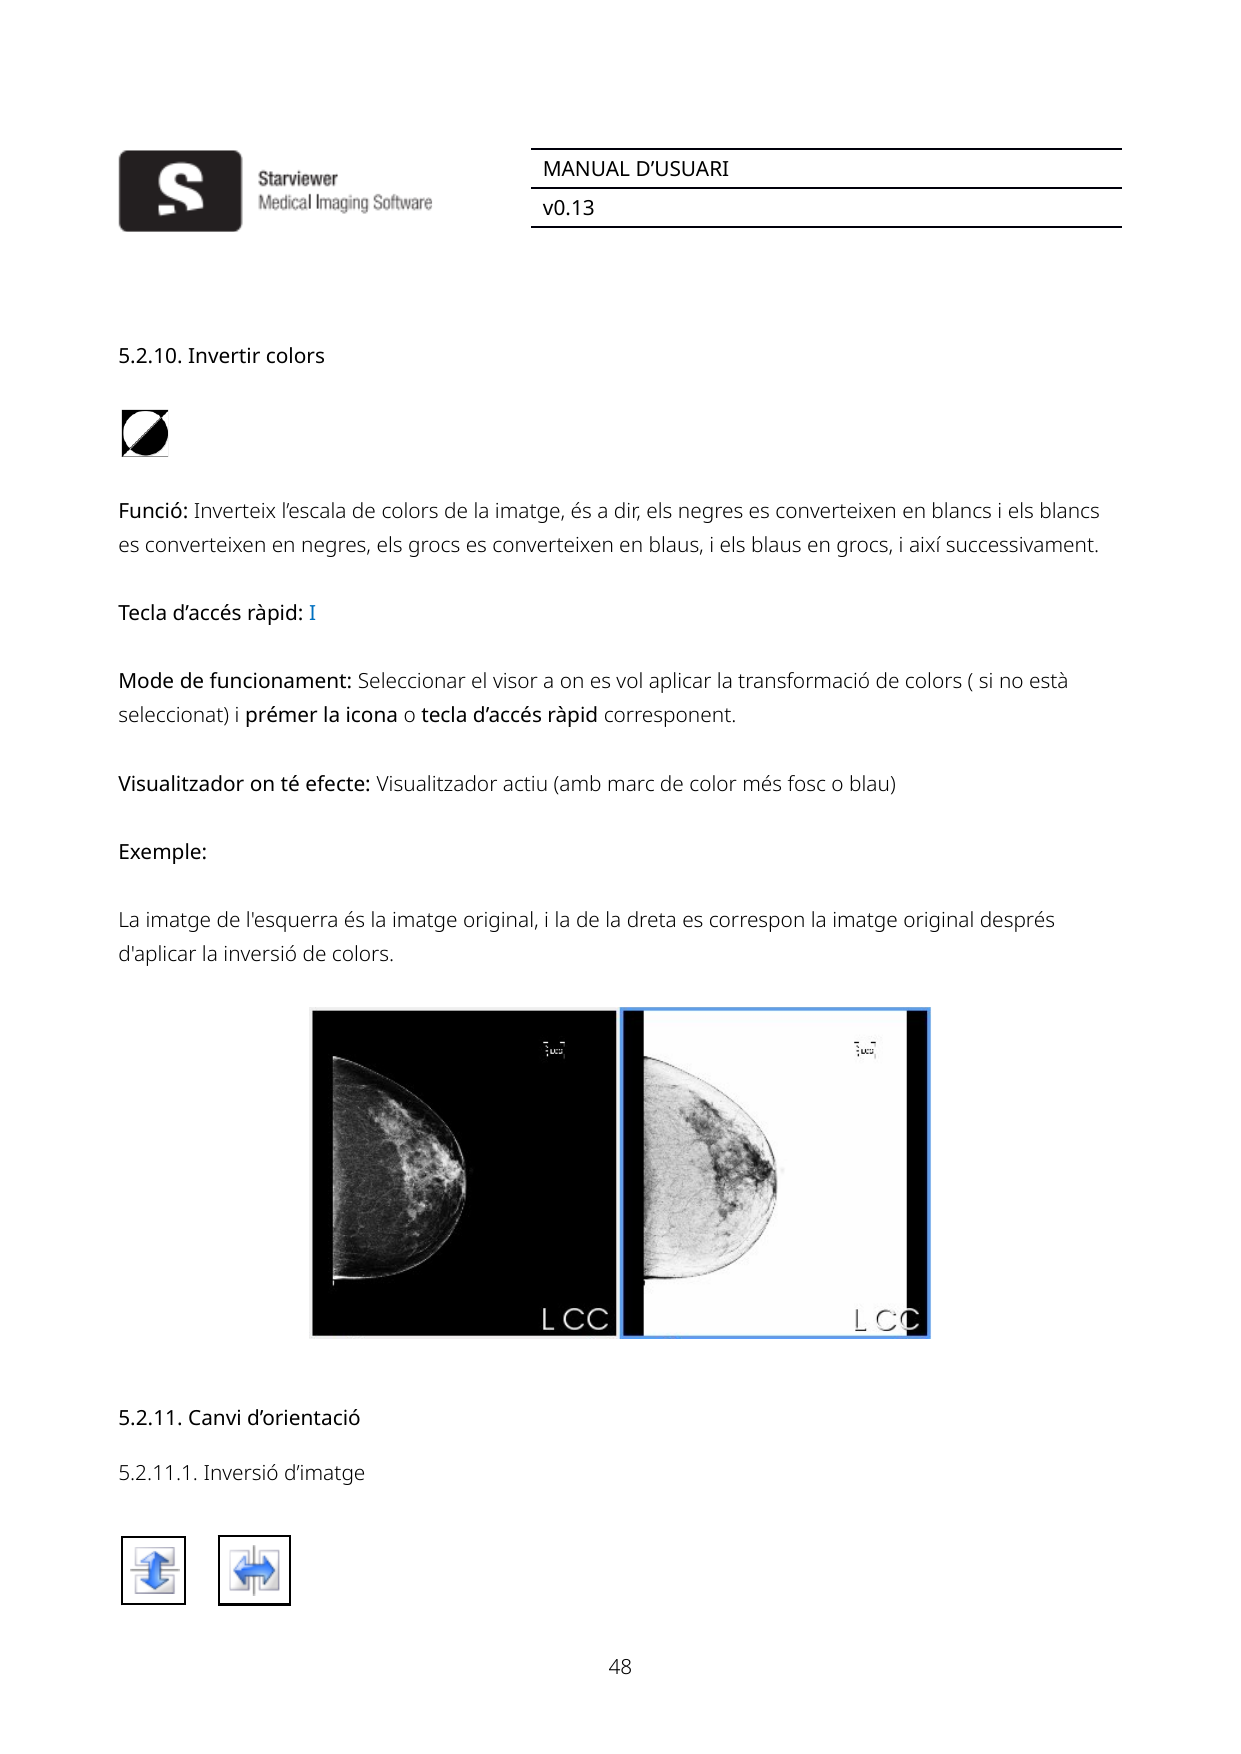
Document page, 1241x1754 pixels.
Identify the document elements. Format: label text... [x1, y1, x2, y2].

text Mode de funcionament: Seleccionar el visor a on es vol aplicar la transformació de colors ( si no està seleccionat) i prémer la icona o tecla d’accés ràpid corresponent. [118, 666, 1122, 729]
text Funció: Inverteix l’escala de colors de la imatge, és a dir, els negres es converteixen en blancs i els blancs es converteixen en negres, els grocs es converteixen en blaus, i els blaus en grocs, i així successivament. [118, 496, 1122, 559]
subtitle Inversió d’imatge [118, 1458, 1122, 1486]
picture [229, 1545, 280, 1596]
subtitle Invertir colors [118, 341, 1122, 370]
text Visualitzador on té efecte: Visualitzador actiu (amb marc de color més fosc o blau) [118, 769, 1122, 797]
picture [121, 409, 169, 457]
text La imatge de l'esquerra és la imatge original, i la de la dreta es correspon la imatge original després d'aplicar la inversió de colors. [118, 905, 1122, 967]
picture [309, 1007, 932, 1339]
subtitle Canvi d’orientació [118, 1403, 1122, 1431]
text Tecla d’accés ràpid: I [118, 598, 1122, 627]
text Exemple: [118, 837, 1122, 865]
picture [130, 1547, 180, 1594]
